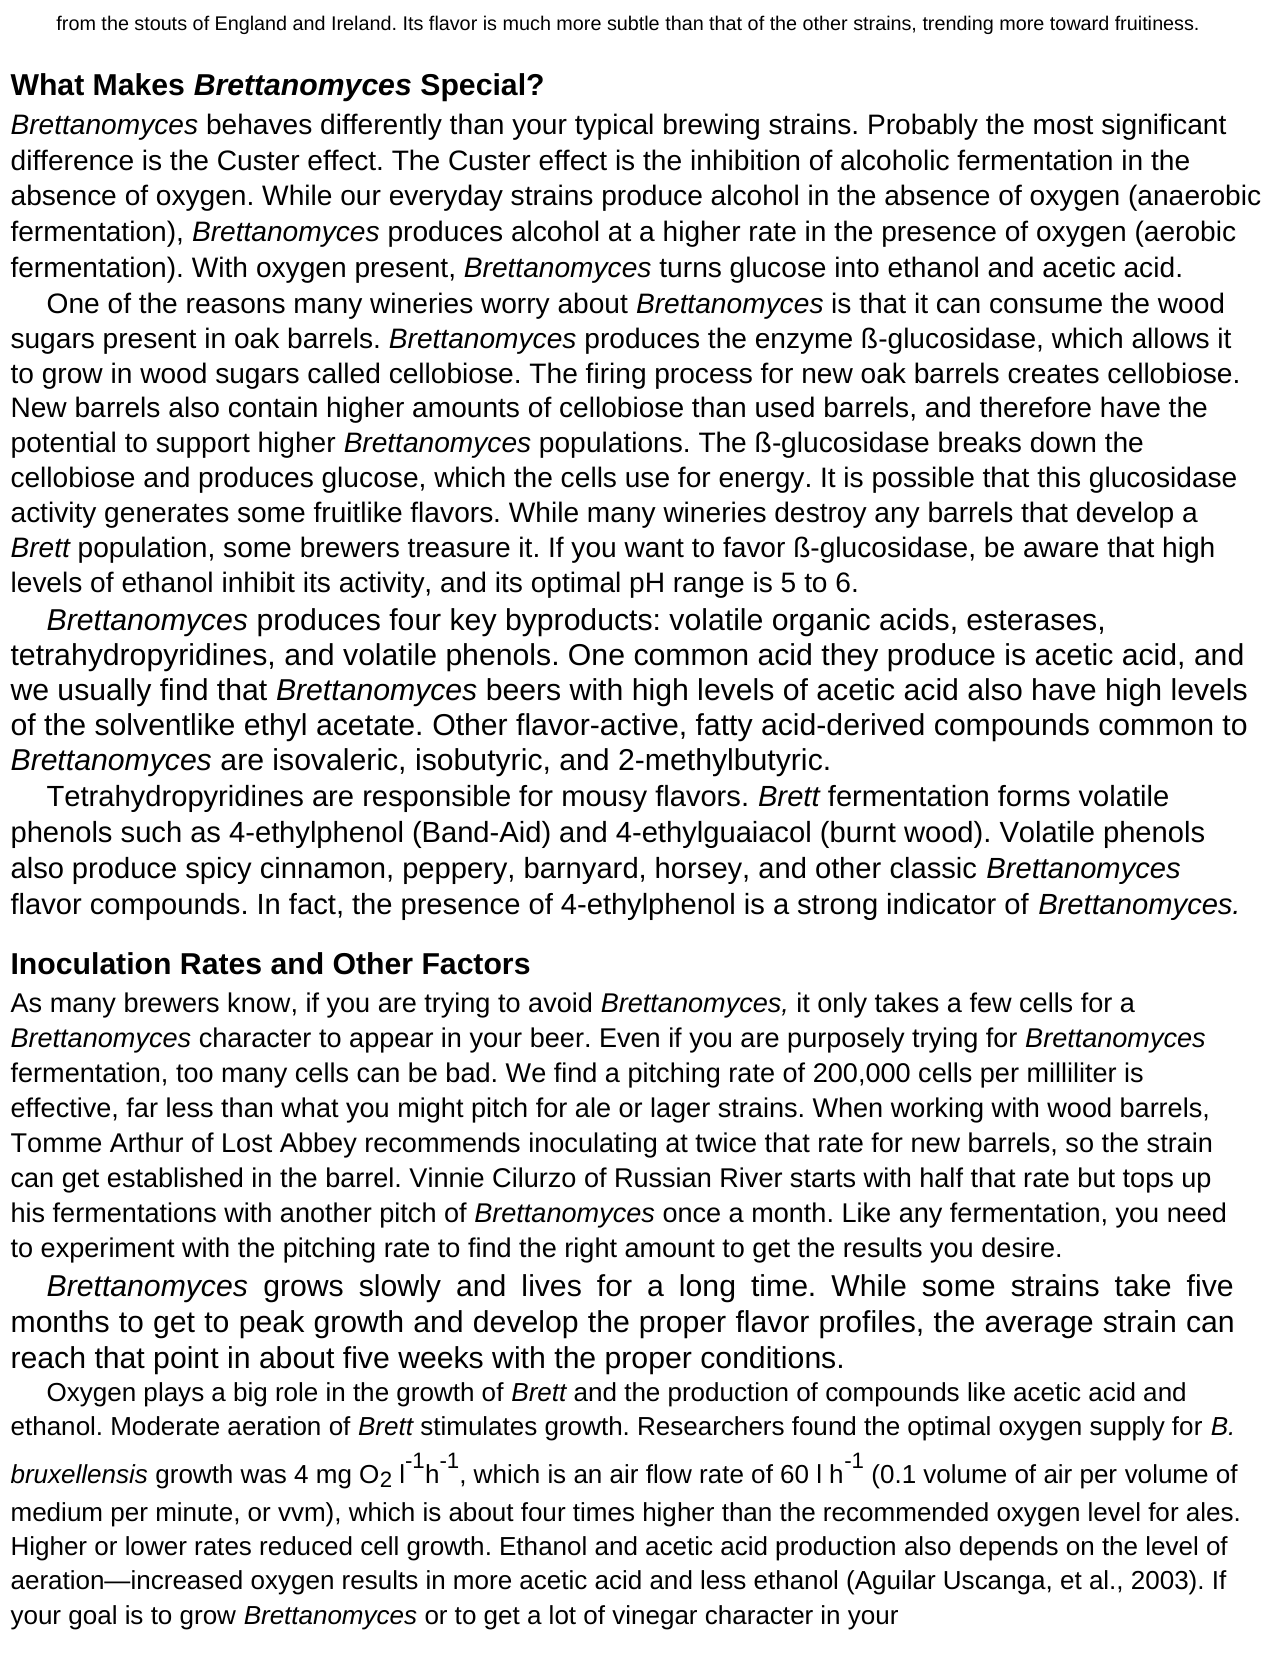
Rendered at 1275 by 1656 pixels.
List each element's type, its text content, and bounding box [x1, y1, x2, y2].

text Oxygen plays a big role in the growth of Brett and the production of compounds like acetic acid and ethanol. Moderate aeration of Brett stimulates growth. Researchers found the optimal oxygen supply for B. bruxellensis growth was 4 mg O2 l-1h-1, which is an air flow rate of 60 l h-1 (0.1 volume of air per volume of medium per minute, or vvm), which is about four times higher than the recommended oxygen level for ales. Higher or lower rates reduced cell growth. Ethanol and acetic acid production also depends on the level of aeration—increased oxygen results in more acetic acid and less ethanol (Aguilar Uscanga, et al., 2003). If your goal is to grow Brettanomyces or to get a lot of vinegar character in your [10, 1377, 1246, 1629]
text Tetrahydropyridines are responsible for mousy flavors. Brett fermentation forms volatile phenols such as 4-ethylphenol (Band-Aid) and 4-ethylguaiacol (burnt wood). Volatile phenols also produce spicy cinnamon, peppery, barnyard, horsey, and other classic Brettanomyces flavor compounds. In fact, the presence of 4-ethylphenol is a strong indicator of Brettanomyces. [10, 779, 1256, 920]
text Brettanomyces behaves differently than your typical brewing strains. Probably the most significant difference is the Custer effect. The Custer effect is the inhibition of alcoholic fermentation in the absence of oxygen. While our everyday strains produce alcohol in the absence of oxygen (anaerobic fermentation), Brettanomyces produces alcohol at a higher rate in the presence of oxygen (aerobic fermentation). With oxygen present, Brettanomyces turns glucose into ethanol and acetic acid. [10, 108, 1262, 283]
text Brettanomyces grows slowly and lives for a long time. While some strains take five months to get to peak growth and develop the proper flavor profiles, the average strain can reach that point in about five weeks with the proper conditions. [10, 1268, 1235, 1375]
text As many brewers know, if you are trying to avoid Brettanomyces, it only takes a few cells for a Brettanomyces character to appear in your beer. Even if you are purposely trying for Brettanomyces fermentation, too many cells can be bad. We find a pitching rate of 200,000 cells per milliliter is effective, far less than what you might pitch for ale or lager strains. When working with wood barrels, Tomme Arthur of Lost Abbey recommends inoculating at twice that rate for new barrels, so the strain can get established in the barrel. Vinnie Cilurzo of Russian River starts with half that rate but tops up his fermentations with another pitch of Brettanomyces once a month. Like any fermentation, you need to experiment with the pitching rate to find the right amount to get the results you desire. [10, 987, 1252, 1263]
text Brettanomyces produces four key byproducts: volatile organic acids, esterases, tetrahydropyridines, and volatile phenols. One common acid they produce is acetic acid, and we usually find that Brettanomyces beers with high levels of acetic acid also have high levels of the solventlike ethyl acetate. Other flavor-active, fatty acid-derived compounds common to Brettanomyces are isovaleric, isobutyric, and 2-methylbutyric. [10, 602, 1256, 777]
text One of the reasons many wineries worry about Brettanomyces is that it can consume the wood sugars present in oak barrels. Brettanomyces produces the enzyme ß-glucosidase, which allows it to grow in wood sugars called cellobiose. The firing process for new oak barrels creates cellobiose. New barrels also contain higher amounts of cellobiose than used barrels, and therefore have the potential to support higher Brettanomyces populations. The ß-glucosidase breaks down the cellobiose and produces glucose, which the cells use for energy. It is possible that this glucosidase activity generates some fruitlike flavors. While many wineries destroy any barrels that develop a Brett population, some brewers treasure it. If you want to favor ß-glucosidase, be aware that high levels of ethanol inhibit its activity, and its optimal pH range is 5 to 6. [10, 287, 1262, 598]
text What Makes Brettanomyces Special? [10, 67, 1262, 102]
text from the stouts of England and Ireland. Its flavor is much more subtle than that of the other strains, trending more toward fruitiness. [56, 12, 1262, 34]
text Inoculation Rates and Other Factors [10, 946, 1262, 981]
